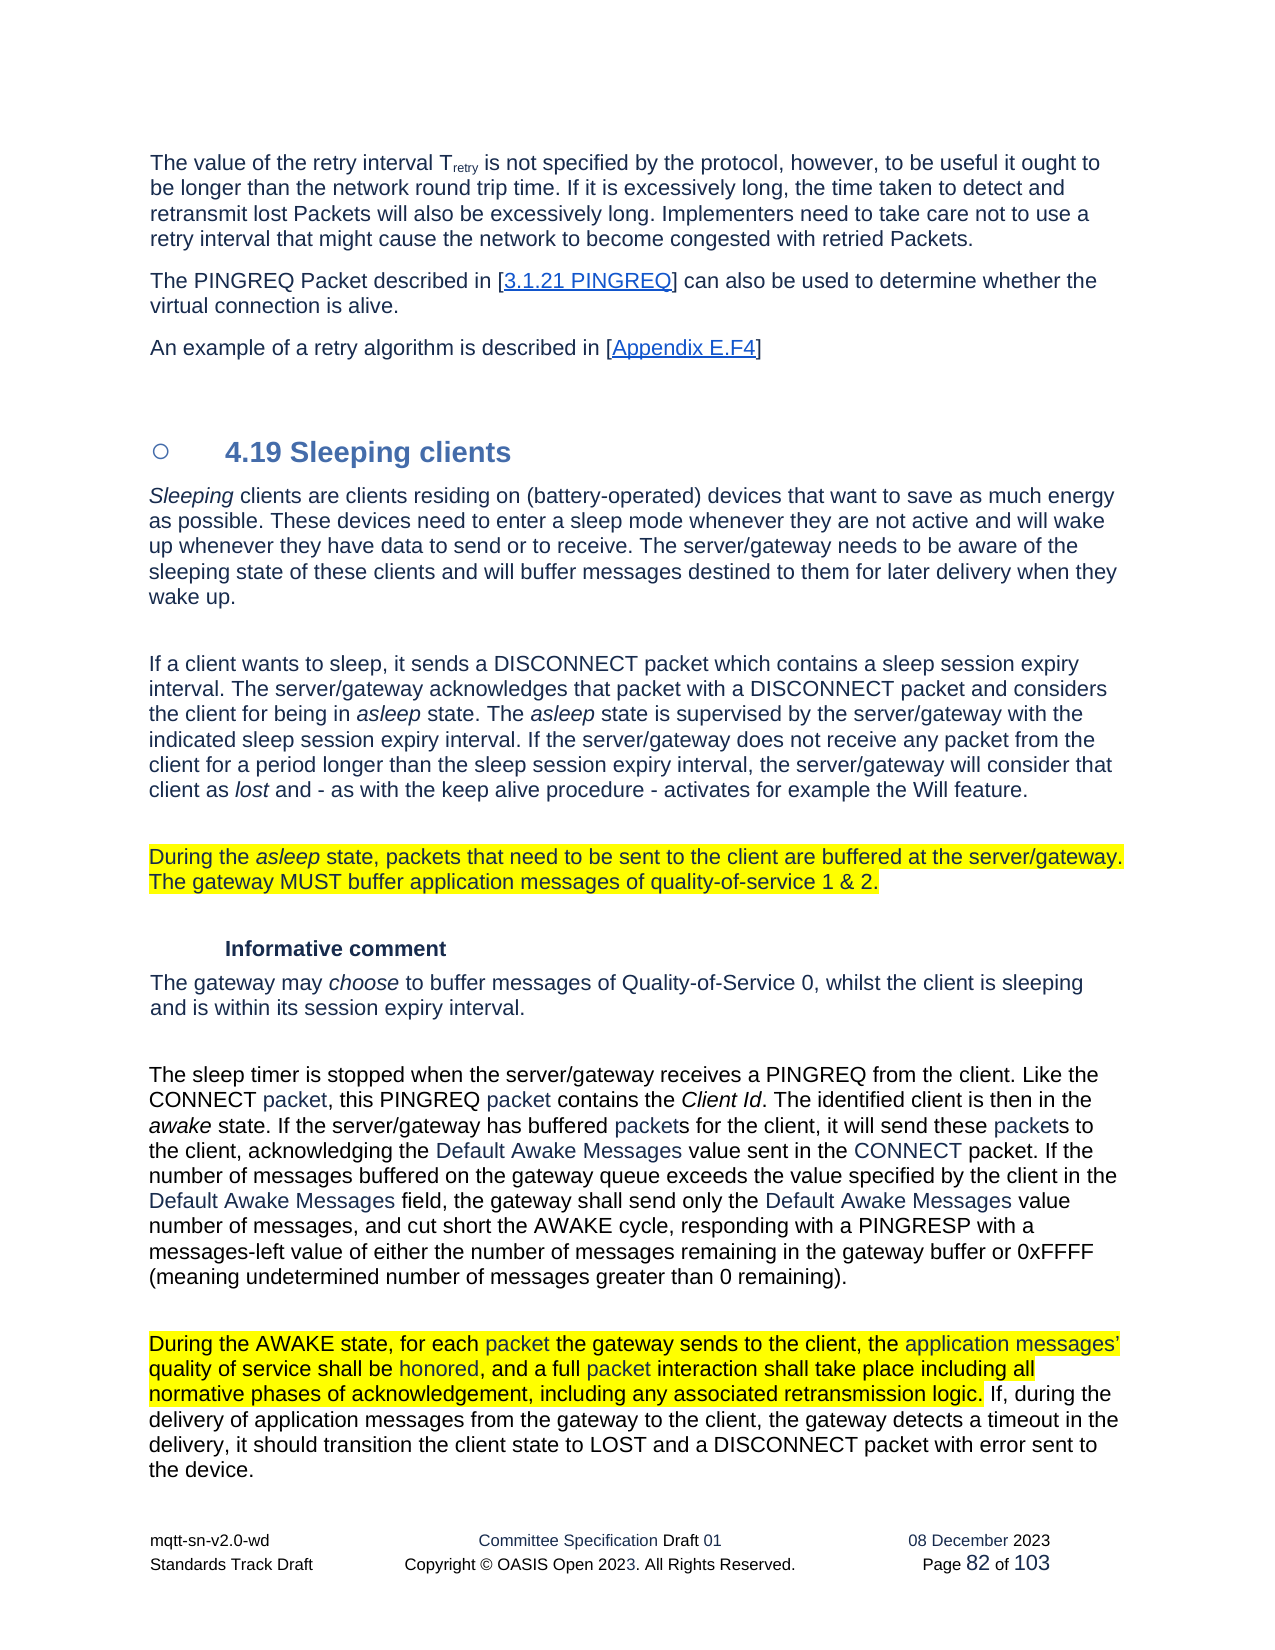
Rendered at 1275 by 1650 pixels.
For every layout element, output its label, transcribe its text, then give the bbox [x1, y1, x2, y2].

text Informative comment [225, 936, 1124, 962]
text The PINGREQ Packet described in [3.1.21 PINGREQ] can also be used to determine whether the virtual connection is alive. [150, 267, 1125, 318]
text An example of a retry algorithm is described in [Appendix E.F4] [150, 334, 1125, 360]
text During the asleep state, packets that need to be sent to the client are buffered at the server/gateway. The gateway MUST buffer application messages of quality-of-service 1 & 2. [148, 844, 1124, 894]
text The gateway may choose to buffer messages of Quality-of-Service 0, whilst the client is sleeping and is within its session expiry interval. [150, 970, 1124, 1020]
text Sleeping clients are clients residing on (battery-operated) devices that want to save as much energy as possible. These devices need to enter a sleep mode whenever they are not active and will wake up whenever they have data to send or to receive. The server/gateway needs to be aware of the sleeping state of these clients and will buffer messages destined to them for later delivery when they wake up. [148, 483, 1124, 609]
text The value of the retry interval Tretry is not specified by the protocol, however, to be useful it ought to be longer than the network round trip time. If it is excessively long, the time taken to detect and retransmit lost Packets will also be excessively long. Implementers need to take care not to use a retry interval that might cause the network to become congested with retried Packets. [150, 150, 1125, 251]
text The sleep timer is stopped when the server/gateway receives a PINGREQ from the client. Like the CONNECT packet, this PINGREQ packet contains the Client Id. The identified client is then in the awake state. If the server/gateway has buffered packets for the client, it will send these packets to the client, acknowledging the Default Awake Messages value sent in the CONNECT packet. If the number of messages buffered on the gateway queue exceeds the value specified by the client in the Default Awake Messages field, the gateway shall send only the Default Awake Messages value number of messages, and cut short the AWAKE cycle, responding with a PINGRESP with a messages-left value of either the number of messages remaining in the gateway buffer or 0xFFFF (meaning undetermined number of messages greater than 0 remaining). [148, 1062, 1124, 1289]
text During the AWAKE state, for each packet the gateway sends to the client, the application messages’ quality of service shall be honored, and a full packet interaction shall take place including all normative phases of acknowledgement, including any associated retransmission logic. If, during the delivery of application messages from the gateway to the client, the gateway detects a timeout in the delivery, it should transition the client state to LOST and a DISCONNECT packet with error sent to the device. [148, 1331, 1124, 1482]
subtitle 4.19 Sleeping clients [150, 429, 1124, 470]
text If a client wants to sleep, it sends a DISCONNECT packet which contains a sleep session expiry interval. The server/gateway acknowledges that packet with a DISCONNECT packet and considers the client for being in asleep state. The asleep state is supervised by the server/gateway with the indicated sleep session expiry interval. If the server/gateway does not receive any packet from the client for a period longer than the sleep session expiry interval, the server/gateway will consider that client as lost and - as with the keep alive procedure - activates for example the Will feature. [148, 651, 1124, 802]
